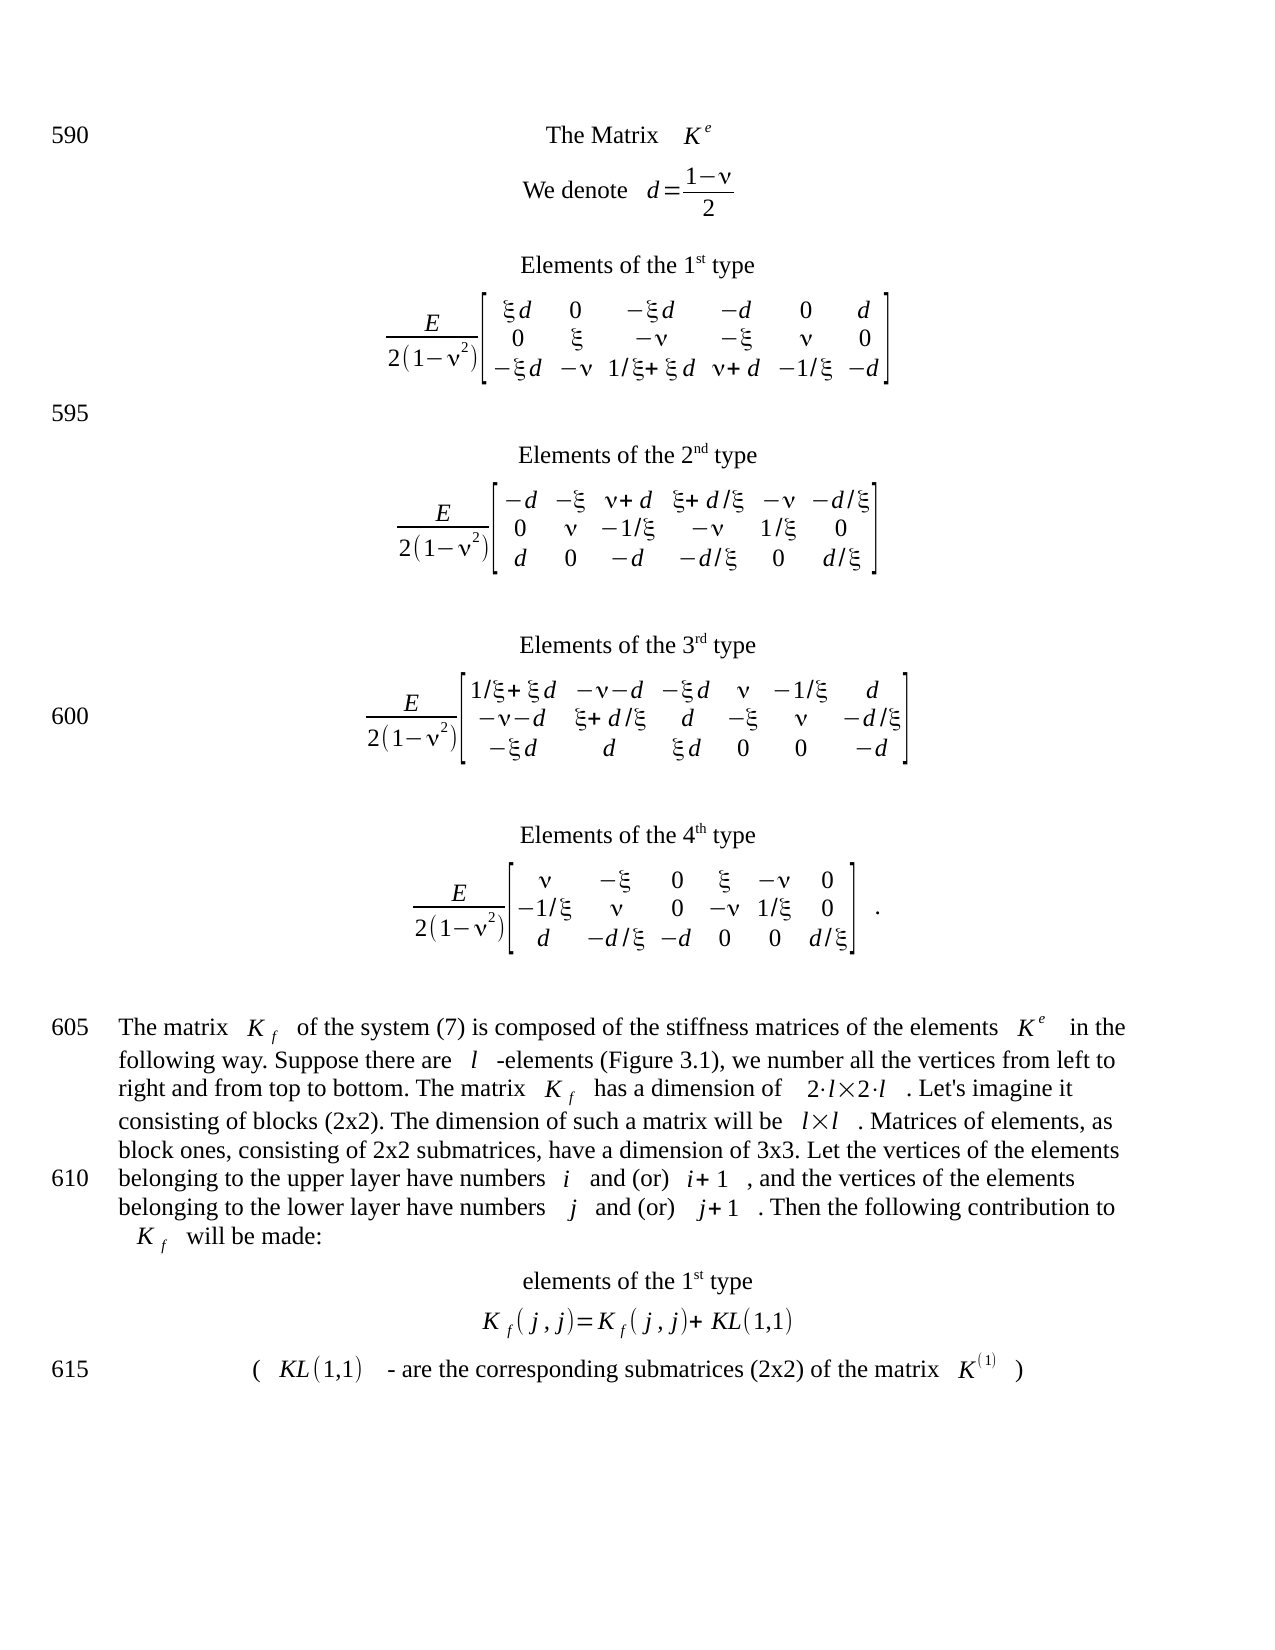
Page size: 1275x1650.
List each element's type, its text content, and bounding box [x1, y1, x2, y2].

text The matrixof the system (7) is composed of the stiffness matrices of the elements in the following way. Suppose there are-elements (Figure 3.1), we number all the vertices from left to right and from top to bottom. The matrixhas a dimension of . Let's imagine it consisting of blocks (2x2). The dimension of such a matrix will be. Matrices of elements, as block ones, consisting of 2x2 submatrices, have a dimension of 3x3. Let the vertices of the elements belonging to the upper layer have numbersand (or), and the vertices of the elements belonging to the lower layer have numbersand (or). Then the following contribution towill be made: [118, 1010, 1157, 1253]
text ( - are the corresponding submatrices (2x2) of the matrix) [118, 1352, 1157, 1385]
text Elements of the 3rd type [118, 630, 1157, 658]
text The Matrix [118, 118, 1157, 149]
text . [118, 861, 1157, 956]
text Elements of the 4th type [118, 820, 1157, 848]
text Elements of the 1st type [118, 250, 1157, 278]
text We denote [118, 162, 1157, 221]
text Elements of the 2nd type [118, 440, 1157, 468]
text elements of the 1st type [118, 1266, 1157, 1295]
